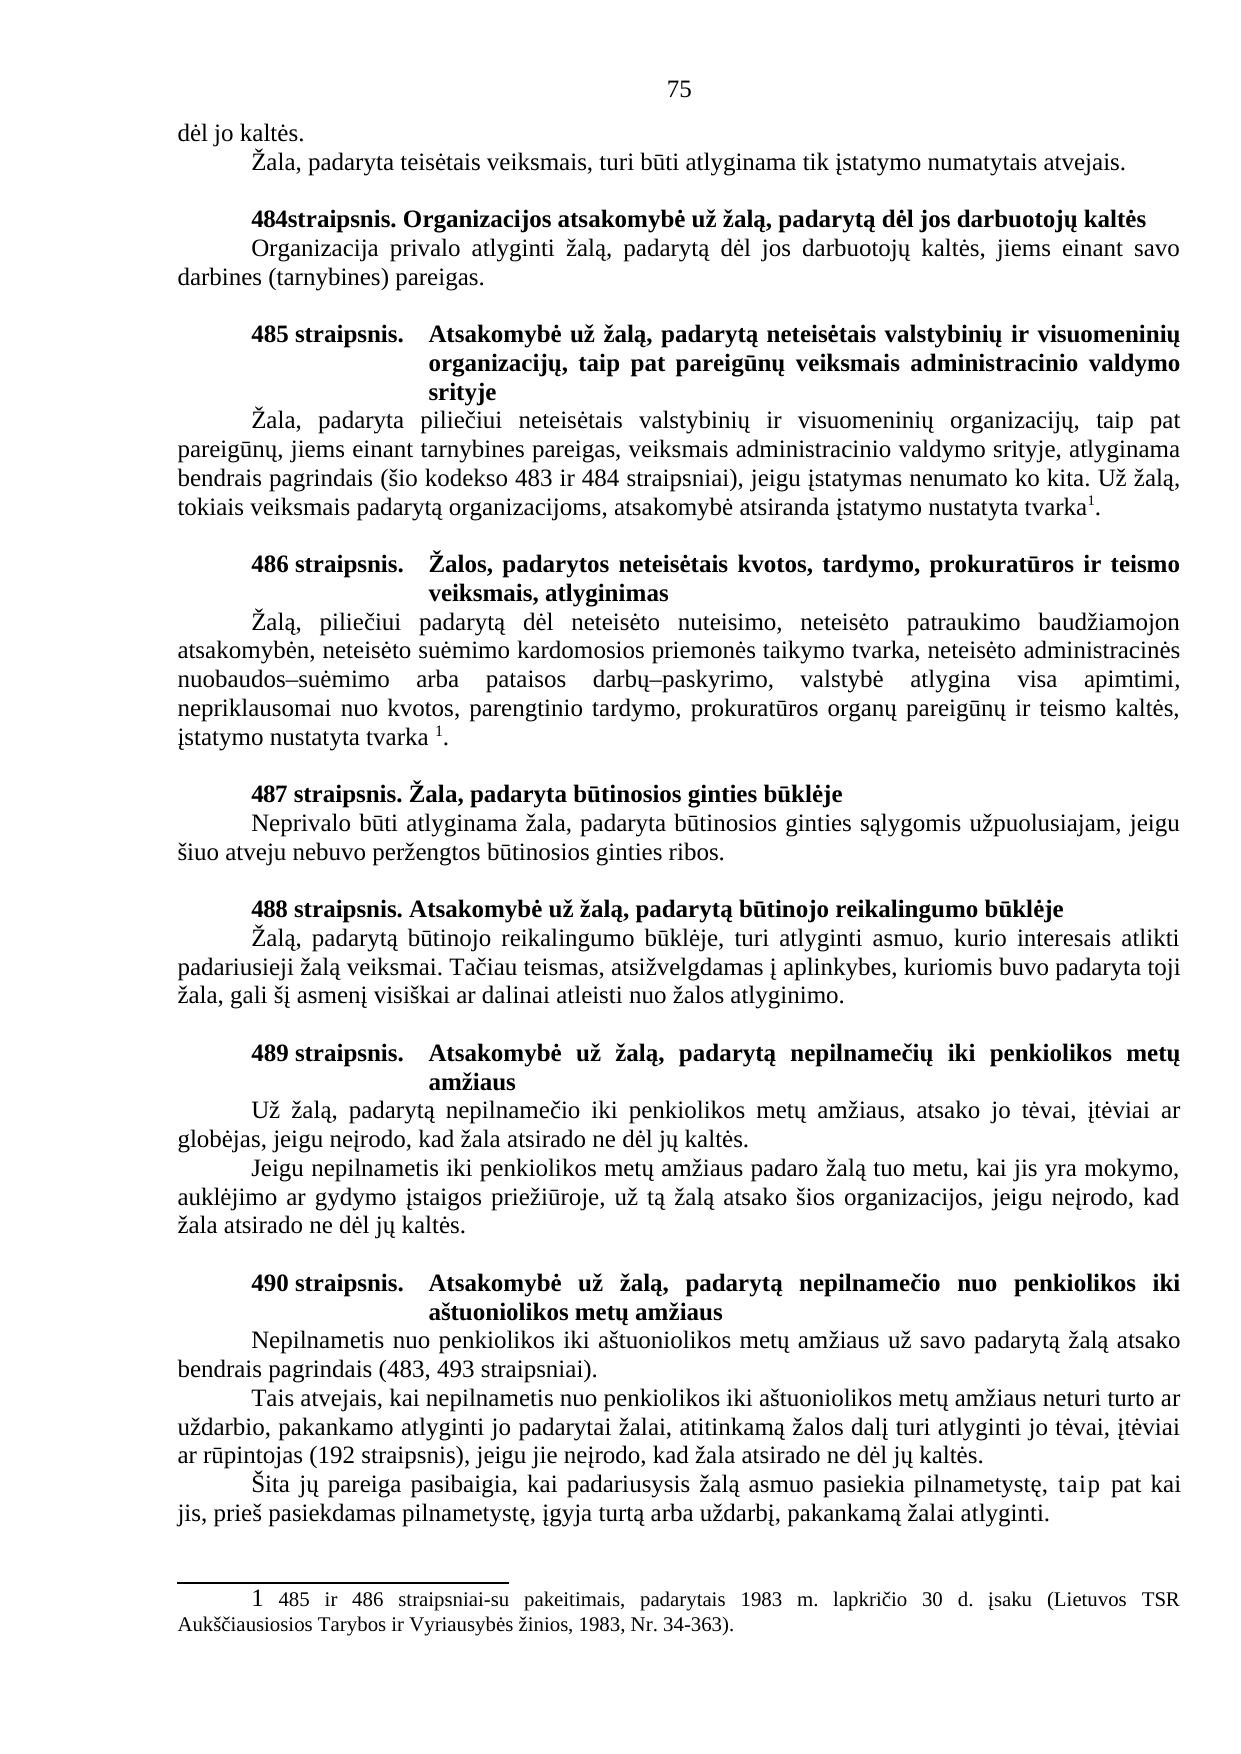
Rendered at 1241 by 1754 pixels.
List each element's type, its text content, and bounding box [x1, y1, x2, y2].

text Žala, padaryta piliečiui neteisėtais valstybinių ir visuomeninių organizacijų, taip pat pareigūnų, jiems einant tarnybines pareigas, veiksmais administracinio valdymo srityje, atlyginama bendrais pagrindais (šio kodekso 483 ir 484 straipsniai), jeigu įstatymas nenumato ko kita. Už žalą, tokiais veiksmais padarytą organizacijoms, atsakomybė atsiranda įstatymo nustatyta tvarka. [177, 406, 1181, 521]
text Organizacija privalo atlyginti žalą, padarytą dėl jos darbuotojų kaltės, jiems einant savo darbines (tarnybines) pareigas. [177, 233, 1181, 291]
text Žalą, piliečiui padarytą dėl neteisėto nuteisimo, neteisėto patraukimo baudžiamojon atsakomybėn, neteisėto suėmimo kardomosios priemonės taikymo tvarka, neteisėto administracinės nuobaudos–suėmimo arba pataisos darbų–paskyrimo, valstybė atlygina visa apimtimi, nepriklausomai nuo kvotos, parengtinio tardymo, prokuratūros organų pareigūnų ir teismo kaltės, įstatymo nustatyta tvarka 1. [177, 607, 1181, 751]
text Šita jų pareiga pasibaigia, kai padariusysis žalą asmuo pasiekia pilnametystę, taip pat kai jis, prieš pasiekdamas pilnametystę, įgyja turtą arba uždarbį, pakankamą žalai atlyginti. [177, 1469, 1181, 1527]
text 488 straipsnis. Atsakomybė už žalą, padarytą būtinojo reikalingumo būklėje [177, 894, 1181, 923]
text Žala, padaryta teisėtais veiksmais, turi būti atlyginama tik įstatymo numatytais atvejais. [177, 147, 1181, 176]
text 486 straipsnis. Žalos, padarytos neteisėtais kvotos, tardymo, prokuratūros ir teismo veiksmais, atlyginimas [251, 549, 1181, 607]
text Už žalą, padarytą nepilnamečio iki penkiolikos metų amžiaus, atsako jo tėvai, įtėviai ar globėjas, jeigu neįrodo, kad žala atsirado ne dėl jų kaltės. [177, 1096, 1181, 1153]
text Žalą, padarytą būtinojo reikalingumo būklėje, turi atlyginti asmuo, kurio interesais atlikti padariusieji žalą veiksmai. Tačiau teismas, atsižvelgdamas į aplinkybes, kuriomis buvo padaryta toji žala, gali šį asmenį visiškai ar dalinai atleisti nuo žalos atlyginimo. [177, 923, 1181, 1009]
text Nepilnametis nuo penkiolikos iki aštuoniolikos metų amžiaus už savo padarytą žalą atsako bendrais pagrindais (483, 493 straipsniai). [177, 1326, 1181, 1383]
text 489 straipsnis. Atsakomybė už žalą, padarytą nepilnamečių iki penkiolikos metų amžiaus [251, 1038, 1181, 1096]
text dėl jo kaltės. [177, 118, 1181, 147]
text 490 straipsnis. Atsakomybė už žalą, padarytą nepilnamečio nuo penkiolikos iki aštuoniolikos metų amžiaus [251, 1268, 1181, 1326]
text 485 straipsnis. Atsakomybė už žalą, padarytą neteisėtais valstybinių ir visuomeninių organizacijų, taip pat pareigūnų veiksmais administracinio valdymo srityje [251, 319, 1181, 406]
text 485 ir 486 straipsniai-su pakeitimais, padarytais 1983 m. lapkričio 30 d. įsaku (Lietuvos TSR Aukščiausiosios Tarybos ir Vyriausybės žinios, 1983, Nr. 34-363). [177, 1583, 1181, 1636]
text 484straipsnis. Organizacijos atsakomybė už žalą, padarytą dėl jos darbuotojų kaltės [177, 204, 1181, 233]
text Tais atvejais, kai nepilnametis nuo penkiolikos iki aštuoniolikos metų amžiaus neturi turto ar uždarbio, pakankamo atlyginti jo padarytai žalai, atitinkamą žalos dalį turi atlyginti jo tėvai, įtėviai ar rūpintojas (192 straipsnis), jeigu jie neįrodo, kad žala atsirado ne dėl jų kaltės. [177, 1383, 1181, 1469]
text Neprivalo būti atlyginama žala, padaryta būtinosios ginties sąlygomis užpuolusiajam, jeigu šiuo atveju nebuvo peržengtos būtinosios ginties ribos. [177, 808, 1181, 866]
text Jeigu nepilnametis iki penkiolikos metų amžiaus padaro žalą tuo metu, kai jis yra mokymo, auklėjimo ar gydymo įstaigos priežiūroje, už tą žalą atsako šios organizacijos, jeigu neįrodo, kad žala atsirado ne dėl jų kaltės. [177, 1153, 1181, 1239]
text 487 straipsnis. Žala, padaryta būtinosios ginties būklėje [177, 779, 1181, 808]
